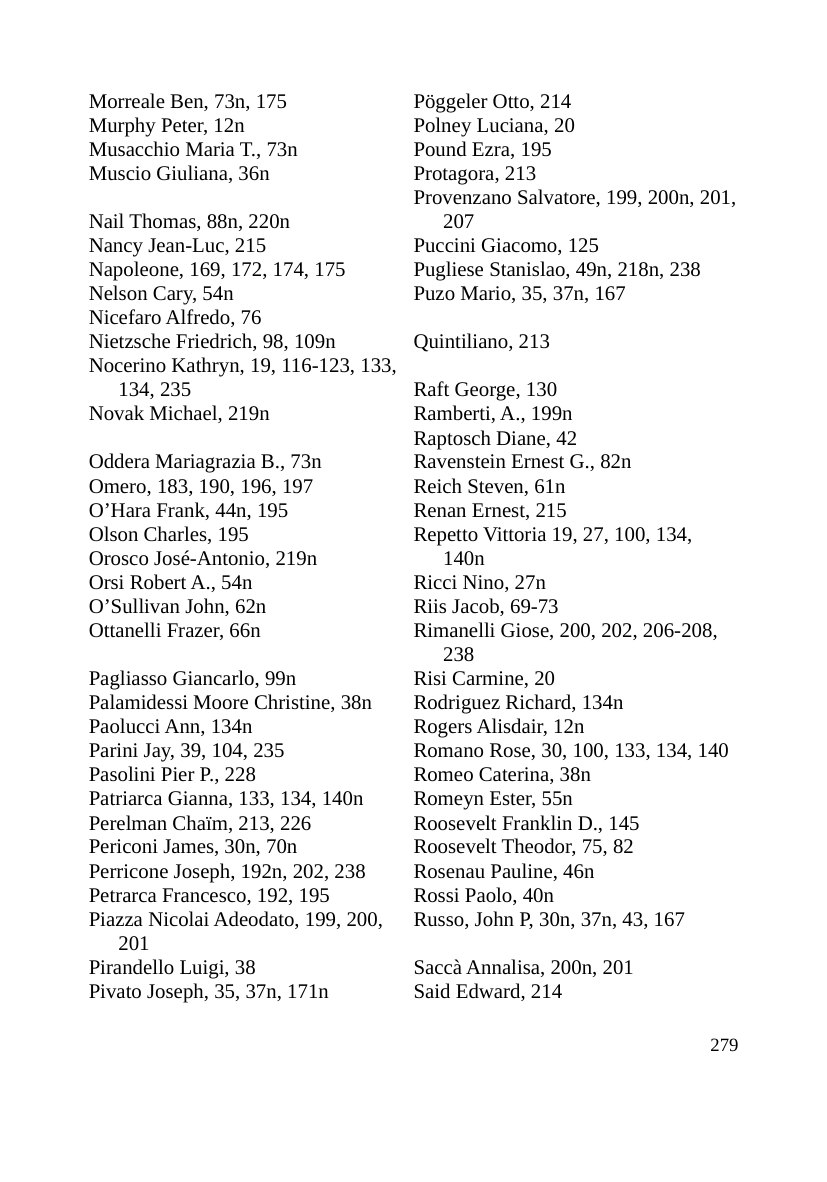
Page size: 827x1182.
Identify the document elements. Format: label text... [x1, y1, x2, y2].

text Saccà Annalisa, 200n, 201 [413, 955, 738, 979]
text Pasolini Pier P., 228 [88, 762, 413, 786]
text Pound Ezra, 195 [413, 137, 738, 161]
text Morreale Ben, 73n, 175 [88, 88, 413, 113]
text Pagliasso Giancarlo, 99n [88, 666, 413, 690]
text Nietzsche Friedrich, 98, 109n [88, 329, 413, 353]
text Nicefaro Alfredo, 76 [88, 305, 413, 329]
text Polney Luciana, 20 [413, 113, 738, 137]
text Rimanelli Giose, 200, 202, 206-208, 238 [413, 618, 738, 666]
text Provenzano Salvatore, 199, 200n, 201, 207 [413, 185, 738, 233]
text Piazza Nicolai Adeodato, 199, 200, 201 [88, 907, 413, 955]
text Rossi Paolo, 40n [413, 883, 738, 907]
text Orsi Robert A., 54n [88, 570, 413, 594]
text Romano Rose, 30, 100, 133, 134, 140 [413, 738, 738, 762]
text Riis Jacob, 69-73 [413, 594, 738, 618]
text Nancy Jean-Luc, 215 [88, 233, 413, 257]
text Protagora, 213 [413, 161, 738, 185]
text Rosenau Pauline, 46n [413, 858, 738, 883]
text Perricone Joseph, 192n, 202, 238 [88, 858, 413, 883]
text Ramberti, A., 199n [413, 401, 738, 425]
text Roosevelt Theodor, 75, 82 [413, 834, 738, 858]
text Patriarca Gianna, 133, 134, 140n [88, 786, 413, 810]
text Nocerino Kathryn, 19, 116-123, 133, 134, 235 [88, 353, 413, 401]
text Omero, 183, 190, 196, 197 [88, 473, 413, 498]
text Pugliese Stanislao, 49n, 218n, 238 [413, 257, 738, 281]
text Palamidessi Moore Christine, 38n [88, 690, 413, 714]
text O’Sullivan John, 62n [88, 594, 413, 618]
text Repetto Vittoria 19, 27, 100, 134, 140n [413, 522, 738, 570]
text Napoleone, 169, 172, 174, 175 [88, 257, 413, 281]
text Pirandello Luigi, 38 [88, 955, 413, 979]
text Novak Michael, 219n [88, 401, 413, 425]
text Quintiliano, 213 [413, 329, 738, 353]
text Ravenstein Ernest G., 82n [413, 449, 738, 473]
text Raptosch Diane, 42 [413, 425, 738, 449]
text Orosco José-Antonio, 219n [88, 546, 413, 570]
text Rodriguez Richard, 134n [413, 690, 738, 714]
text Nail Thomas, 88n, 220n [88, 209, 413, 233]
text Petrarca Francesco, 192, 195 [88, 883, 413, 907]
text Muscio Giuliana, 36n [88, 161, 413, 185]
text Pivato Joseph, 35, 37n, 171n [88, 979, 413, 1003]
text Musacchio Maria T., 73n [88, 137, 413, 161]
text Romeyn Ester, 55n [413, 786, 738, 810]
text Pöggeler Otto, 214 [413, 88, 738, 113]
text Paolucci Ann, 134n [88, 714, 413, 738]
text Renan Ernest, 215 [413, 498, 738, 522]
text Olson Charles, 195 [88, 522, 413, 546]
text Reich Steven, 61n [413, 473, 738, 498]
text Puccini Giacomo, 125 [413, 233, 738, 257]
text Rogers Alisdair, 12n [413, 714, 738, 738]
text Ricci Nino, 27n [413, 570, 738, 594]
text Roosevelt Franklin D., 145 [413, 810, 738, 834]
text Russo, John P, 30n, 37n, 43, 167 [413, 907, 738, 931]
text Periconi James, 30n, 70n [88, 834, 413, 858]
text Raft George, 130 [413, 377, 738, 401]
text Parini Jay, 39, 104, 235 [88, 738, 413, 762]
text Ottanelli Frazer, 66n [88, 618, 413, 642]
text Perelman Chaïm, 213, 226 [88, 810, 413, 834]
text O’Hara Frank, 44n, 195 [88, 498, 413, 522]
text Risi Carmine, 20 [413, 666, 738, 690]
text Romeo Caterina, 38n [413, 762, 738, 786]
text Puzo Mario, 35, 37n, 167 [413, 281, 738, 305]
text Said Edward, 214 [413, 979, 738, 1003]
text Murphy Peter, 12n [88, 113, 413, 137]
text Oddera Mariagrazia B., 73n [88, 449, 413, 473]
text Nelson Cary, 54n [88, 281, 413, 305]
